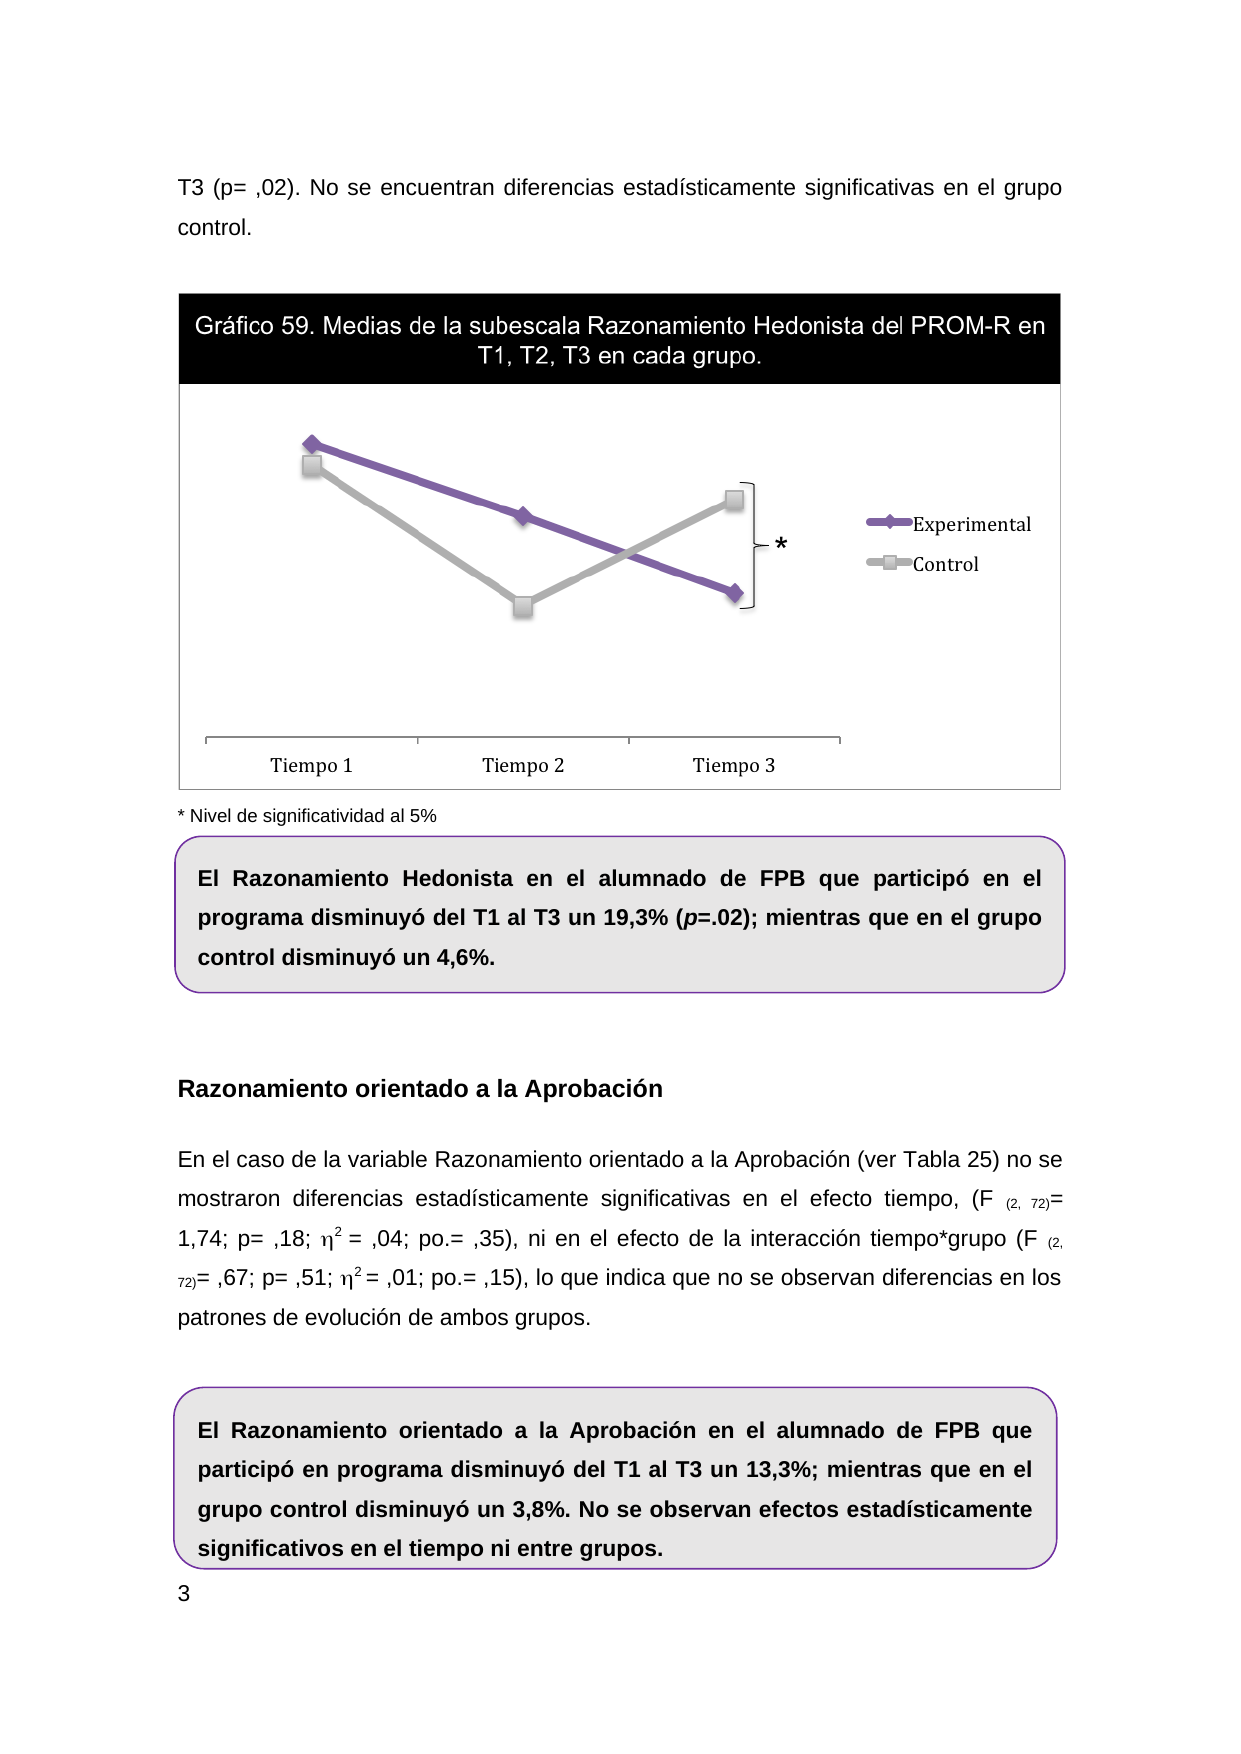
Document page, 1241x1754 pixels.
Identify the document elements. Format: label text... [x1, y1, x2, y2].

text Razonamiento orientado a la Aprobación [177, 1074, 1063, 1102]
picture [178, 293, 1061, 790]
text T3 (p= ,02). No se encuentran diferencias estadísticamente significativas en el grupo control. [177, 174, 1063, 240]
text En el caso de la variable Razonamiento orientado a la Aprobación (ver Tabla 25) no se mostraron diferencias estadísticamente significativas en el efecto tiempo, (F (2, 72)= 1,74; p= ,18; 2 = ,04; po.= ,35), ni en el efecto de la interacción tiempo*grupo (F (2, 72)= ,67; p= ,51; 2 = ,01; po.= ,15), lo que indica que no se observan diferencias en los patrones de evolución de ambos grupos. [177, 1146, 1063, 1330]
text * Nivel de significatividad al 5% [177, 804, 1063, 826]
